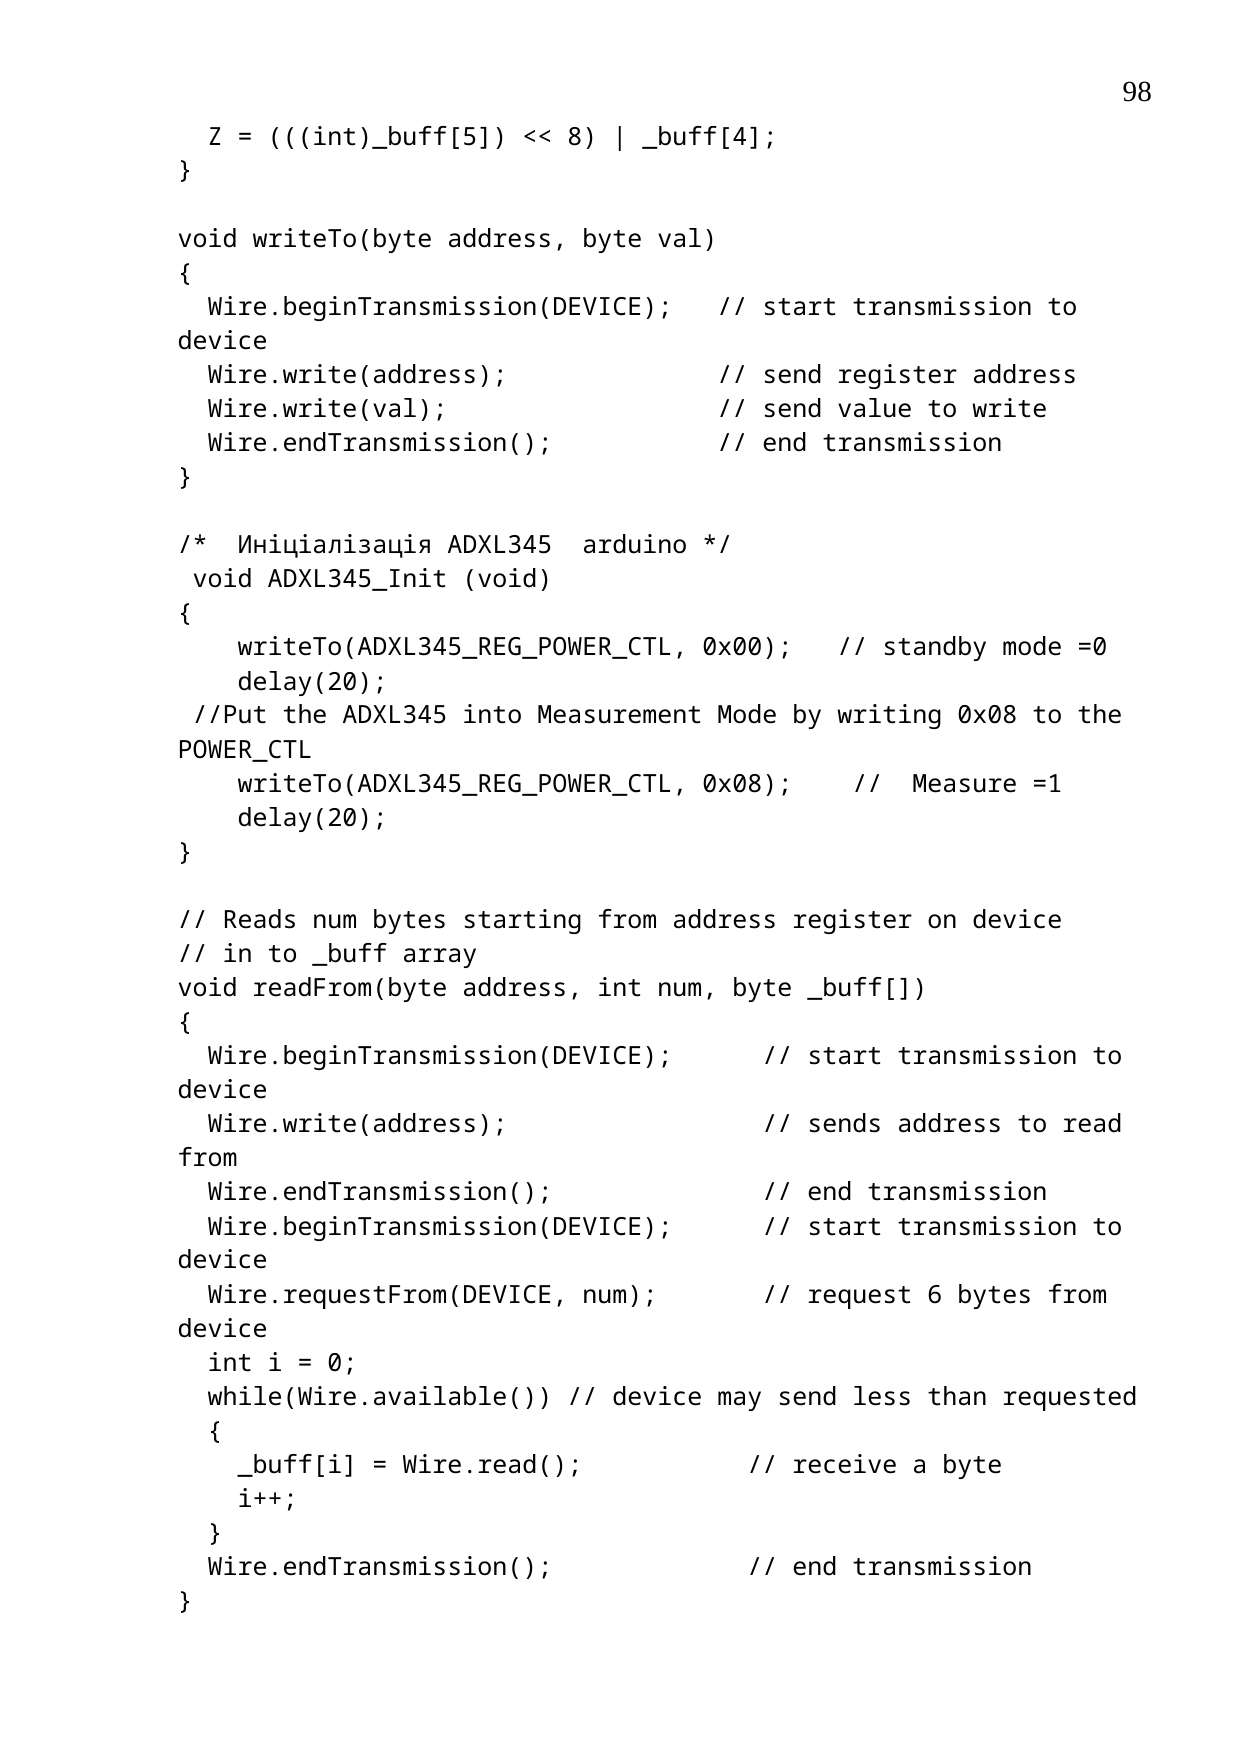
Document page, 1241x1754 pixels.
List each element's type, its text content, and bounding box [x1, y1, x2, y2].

text Wire.write(address); // sends address to read from [177, 1106, 1152, 1174]
text Wire.write(address); // send register address [177, 357, 1152, 391]
text } [177, 152, 1152, 186]
text /* Иніціалізація ADXL345 arduino */ [177, 527, 1152, 561]
text { [177, 1004, 1152, 1038]
text { [177, 595, 1152, 629]
text int i = 0; [177, 1344, 1152, 1378]
text Wire.beginTransmission(DEVICE); // start transmission to device [177, 1208, 1152, 1276]
text Wire.endTransmission(); // end transmission [177, 425, 1152, 459]
text delay(20); [177, 799, 1152, 833]
text { [177, 254, 1152, 288]
text } [177, 833, 1152, 867]
text } [177, 459, 1152, 493]
text delay(20); [177, 663, 1152, 697]
text void writeTo(byte address, byte val) [177, 220, 1152, 254]
text { [177, 1412, 1152, 1447]
text Wire.endTransmission(); // end transmission [177, 1549, 1152, 1583]
text } [177, 1583, 1152, 1617]
text writeTo(ADXL345_REG_POWER_CTL, 0x08); // Measure =1 [177, 765, 1152, 799]
text while(Wire.available()) // device may send less than requested [177, 1378, 1152, 1412]
text //Put the ADXL345 into Measurement Mode by writing 0x08 to the POWER_CTL [177, 697, 1152, 765]
text void ADXL345_Init (void) [177, 561, 1152, 595]
text Wire.write(val); // send value to write [177, 391, 1152, 425]
text // in to _buff array [177, 936, 1152, 970]
text // Reads num bytes starting from address register on device [177, 902, 1152, 936]
text Z = (((int)_buff[5]) << 8) | _buff[4]; [177, 118, 1152, 152]
text Wire.beginTransmission(DEVICE); // start transmission to device [177, 1038, 1152, 1106]
text _buff[i] = Wire.read(); // receive a byte [177, 1447, 1152, 1481]
text Wire.beginTransmission(DEVICE); // start transmission to device [177, 288, 1152, 357]
text writeTo(ADXL345_REG_POWER_CTL, 0x00); // standby mode =0 [177, 629, 1152, 663]
text void readFrom(byte address, int num, byte _buff[]) [177, 970, 1152, 1004]
text } [177, 1515, 1152, 1549]
text Wire.requestFrom(DEVICE, num); // request 6 bytes from device [177, 1276, 1152, 1344]
text i++; [177, 1481, 1152, 1515]
text Wire.endTransmission(); // end transmission [177, 1174, 1152, 1208]
